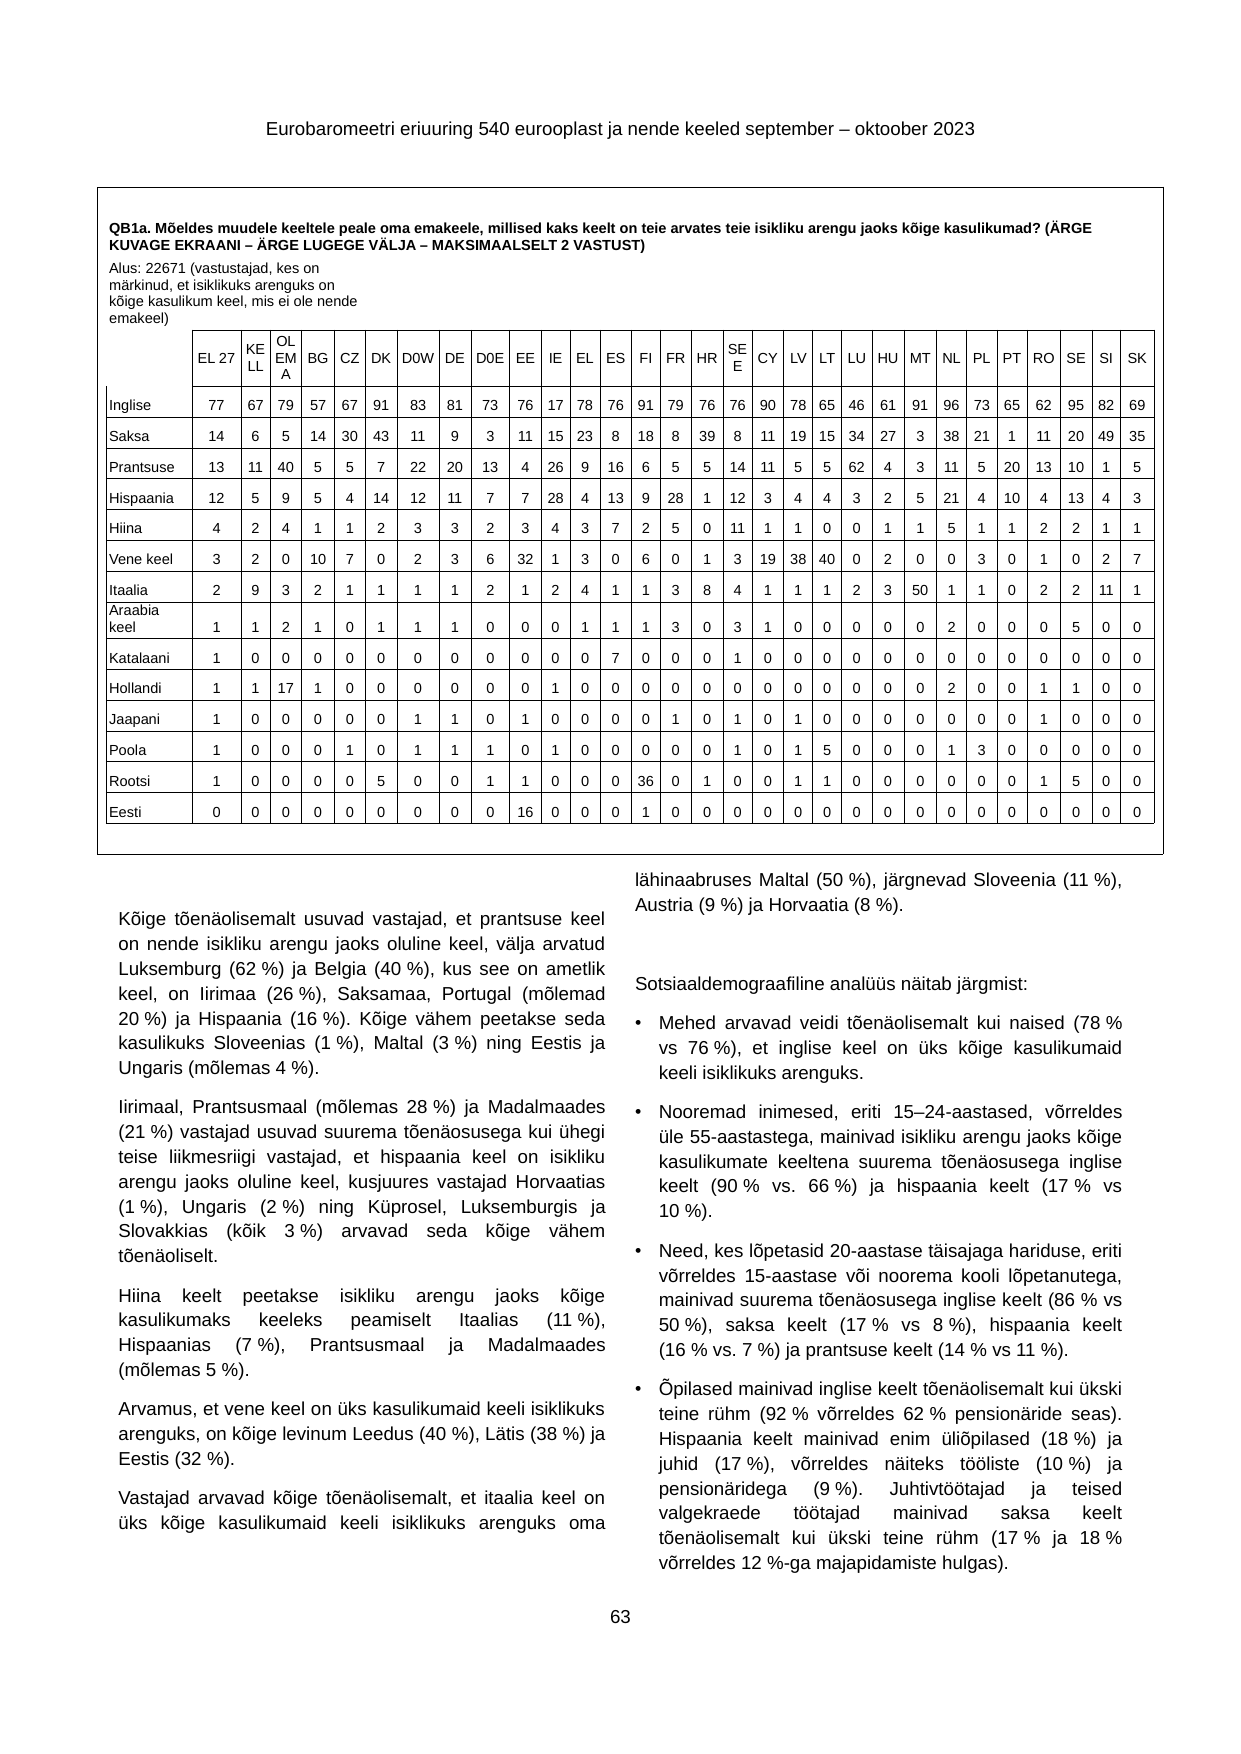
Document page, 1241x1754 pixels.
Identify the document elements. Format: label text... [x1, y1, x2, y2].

table_cell 0 [271, 732, 301, 761]
table_cell 0 [472, 670, 509, 700]
table_cell 3 [193, 541, 241, 571]
table_cell 0 [873, 603, 904, 638]
table_cell 0 [873, 670, 904, 700]
table_cell 4 [271, 510, 301, 540]
table_cell 1 [366, 603, 397, 638]
table_cell 12 [724, 479, 752, 509]
table_cell Alus: 22671 (vastustajad, kes on märkinud, et isiklikuks arenguks on kõige kasulikum keel, mis ei ole nende emakeel) [106, 257, 365, 329]
table_cell 2 [1061, 572, 1092, 602]
table_cell 5 [661, 510, 691, 540]
table_cell 1 [193, 603, 241, 638]
table_cell 2 [1028, 572, 1060, 602]
table_cell 1 [661, 701, 691, 731]
table_cell NL [937, 331, 966, 386]
table_cell 0 [998, 572, 1027, 602]
table_cell 0 [905, 639, 936, 669]
table_cell 32 [510, 541, 541, 571]
table_cell 4 [542, 510, 570, 540]
table_cell 0 [440, 670, 471, 700]
table_cell 0 [813, 701, 841, 731]
table_cell 1 [440, 732, 471, 761]
table_cell 1 [632, 572, 660, 602]
table_cell SI [1093, 331, 1120, 386]
table_cell Inglise [107, 386, 192, 417]
table_cell 4 [1093, 479, 1120, 509]
table_cell 0 [271, 793, 301, 823]
table_cell 0 [692, 793, 723, 823]
table_cell 0 [542, 793, 570, 823]
table_cell 76 [692, 387, 723, 417]
table_cell 11 [398, 418, 439, 447]
table_cell 3 [440, 510, 471, 540]
table_cell 1 [440, 603, 471, 638]
table_cell 0 [753, 701, 783, 731]
table_cell 2 [271, 603, 301, 638]
table_cell 0 [661, 793, 691, 823]
table_cell 19 [753, 541, 783, 571]
table_cell 3 [398, 510, 439, 540]
table_cell 0 [366, 670, 397, 700]
table_cell 0 [842, 701, 872, 731]
table_cell 0 [601, 732, 631, 761]
table_cell 0 [1093, 732, 1120, 761]
table_cell 0 [271, 701, 301, 731]
table_cell 62 [842, 449, 872, 478]
table_cell 2 [242, 510, 270, 540]
table_cell 36 [632, 762, 660, 792]
table_cell 2 [632, 510, 660, 540]
table_cell 0 [1061, 732, 1092, 761]
table_cell 62 [1028, 387, 1060, 417]
table_cell 1 [302, 603, 334, 638]
table_cell 0 [1121, 701, 1154, 731]
table_cell 1 [398, 572, 439, 602]
table_cell LT [813, 331, 841, 386]
table_cell Hispaania [107, 479, 192, 509]
table_cell HU [873, 331, 904, 386]
table_cell 0 [302, 762, 334, 792]
table_cell 4 [571, 479, 600, 509]
table_cell 43 [366, 418, 397, 447]
table_cell 0 [873, 762, 904, 792]
table_cell 1 [510, 572, 541, 602]
table_cell 0 [302, 793, 334, 823]
table_cell 0 [661, 670, 691, 700]
table_cell 1 [1121, 572, 1154, 602]
table_cell 1 [440, 701, 471, 731]
list Need, kes lõpetasid 20-aastase täisajaga hariduse, eriti võrreldes 15-aastase või noorema kooli lõpetanutega, mainivad suurema tõenäosusega inglise keelt (86 % vs 50 %), saksa keelt (17 % vs 8 %), hispaania keelt (16 % vs. 7 %) ja prantsuse keelt (14 % vs 11 %). [635, 1239, 1122, 1360]
table_cell 16 [510, 793, 541, 823]
table_cell 40 [813, 541, 841, 571]
table_cell 21 [967, 418, 997, 447]
table_cell 0 [842, 732, 872, 761]
table_cell 11 [724, 510, 752, 540]
table_cell 23 [571, 418, 600, 447]
table_header QB1a. Mõeldes muudele keeltele peale oma emakeele, millised kaks keelt on teie arvates teie isikliku arengu jaoks kõige kasulikumad? (ÄRGE KUVAGE EKRAANI – ÄRGE LUGEGE VÄLJA – MAKSIMAALSELT 2 VASTUST) [106, 217, 1154, 257]
table_cell 38 [937, 418, 966, 447]
table_cell RO [1028, 331, 1060, 386]
table_cell 0 [753, 732, 783, 761]
table_cell 0 [905, 762, 936, 792]
table_cell Vene keel [107, 541, 192, 571]
table_cell 1 [335, 510, 365, 540]
table_cell [691, 257, 723, 329]
table_cell [784, 257, 812, 329]
table_cell 5 [813, 449, 841, 478]
table_cell 1 [542, 541, 570, 571]
table_cell 7 [1121, 541, 1154, 571]
table_cell 0 [271, 541, 301, 571]
table_cell 0 [905, 603, 936, 638]
table_cell [471, 257, 509, 329]
table_cell 2 [542, 572, 570, 602]
table_cell 9 [271, 479, 301, 509]
table_cell 0 [1121, 732, 1154, 761]
text Kõige tõenäolisemalt usuvad vastajad, et prantsuse keel on nende isikliku arengu jaoks oluline keel, välja arvatud Luksemburg (62 %) ja Belgia (40 %), kus see on ametlik keel, on Iirimaa (26 %), Saksamaa, Portugal (mõlemad 20 %) ja Hispaania (16 %). Kõige vähem peetakse seda kasulikuks Sloveenias (1 %), Maltal (3 %) ning Eestis ja Ungaris (mõlemas 4 %). [118, 908, 605, 1078]
table_cell 35 [1121, 418, 1154, 447]
table_cell 2 [366, 510, 397, 540]
table_cell 8 [661, 418, 691, 447]
table_cell 0 [753, 639, 783, 669]
table_cell 0 [724, 762, 752, 792]
table_cell 0 [601, 670, 631, 700]
table_cell Itaalia [107, 572, 192, 602]
table_cell 1 [784, 762, 812, 792]
table_cell 0 [335, 670, 365, 700]
table_cell 8 [724, 418, 752, 447]
table_cell 1 [1121, 510, 1154, 540]
table_cell 1 [1028, 541, 1060, 571]
table_cell 22 [398, 449, 439, 478]
table_cell 11 [1028, 418, 1060, 447]
table_cell 0 [632, 639, 660, 669]
table_cell 19 [784, 418, 812, 447]
table_cell 82 [1093, 387, 1120, 417]
table_cell 14 [302, 418, 334, 447]
table_cell 0 [571, 793, 600, 823]
table_cell 39 [692, 418, 723, 447]
table_cell [841, 257, 872, 329]
table_cell 0 [661, 639, 691, 669]
table_cell 3 [440, 541, 471, 571]
table_cell 76 [601, 387, 631, 417]
table_cell 0 [542, 701, 570, 731]
table_cell 0 [242, 701, 270, 731]
table_cell 1 [1028, 701, 1060, 731]
table_cell 0 [1093, 603, 1120, 638]
table_cell 0 [724, 670, 752, 700]
table_cell 0 [440, 793, 471, 823]
table_cell 2 [242, 541, 270, 571]
table_cell 0 [998, 701, 1027, 731]
table_cell 2 [842, 572, 872, 602]
table_cell [570, 257, 600, 329]
table_cell 3 [271, 572, 301, 602]
table_cell [936, 257, 966, 329]
table_cell 79 [271, 387, 301, 417]
table_cell 4 [967, 479, 997, 509]
table_cell 0 [601, 701, 631, 731]
table_cell 0 [937, 541, 966, 571]
table_cell 0 [366, 732, 397, 761]
table_cell 0 [1121, 670, 1154, 700]
list Mehed arvavad veidi tõenäolisemalt kui naised (78 % vs 76 %), et inglise keel on üks kõige kasulikumaid keeli isiklikuks arenguks. [635, 1012, 1122, 1083]
table_cell 9 [242, 572, 270, 602]
table_cell 38 [784, 541, 812, 571]
table_cell 0 [692, 510, 723, 540]
table_cell 0 [302, 639, 334, 669]
table_cell 0 [905, 541, 936, 571]
table_cell 11 [937, 449, 966, 478]
table_cell 0 [998, 541, 1027, 571]
table_cell LU [842, 331, 872, 386]
table_cell 7 [472, 479, 509, 509]
table_cell 30 [335, 418, 365, 447]
table_cell 1 [632, 793, 660, 823]
table_cell CZ [335, 331, 365, 386]
table_cell 5 [905, 479, 936, 509]
table_cell 0 [873, 701, 904, 731]
table_cell 13 [472, 449, 509, 478]
table_cell 1 [193, 701, 241, 731]
table_cell 0 [905, 701, 936, 731]
table_cell 0 [335, 639, 365, 669]
table_cell 3 [724, 541, 752, 571]
table_cell 40 [271, 449, 301, 478]
table_cell 4 [510, 449, 541, 478]
table_cell 0 [472, 701, 509, 731]
table_cell 1 [784, 510, 812, 540]
table_cell 0 [842, 603, 872, 638]
table_cell 13 [601, 479, 631, 509]
table_cell 6 [242, 418, 270, 447]
table_cell 1 [193, 639, 241, 669]
table_cell 16 [601, 449, 631, 478]
table_cell 0 [632, 732, 660, 761]
text [635, 177, 1122, 187]
table_cell [904, 257, 936, 329]
table_cell 3 [571, 541, 600, 571]
table_cell 0 [510, 603, 541, 638]
table_cell 61 [873, 387, 904, 417]
table_cell 0 [842, 541, 872, 571]
table_cell 0 [784, 793, 812, 823]
table_cell 0 [335, 701, 365, 731]
table_cell 10 [1061, 449, 1092, 478]
table_cell 0 [440, 639, 471, 669]
table_cell Jaapani [107, 701, 192, 731]
table_cell 3 [510, 510, 541, 540]
text Sotsiaaldemograafiline analüüs näitab järgmist: [635, 972, 1122, 994]
table_cell 20 [1061, 418, 1092, 447]
table_cell 0 [905, 793, 936, 823]
table_cell 67 [335, 387, 365, 417]
table_cell 1 [813, 762, 841, 792]
table_cell 28 [661, 479, 691, 509]
list Õpilased mainivad inglise keelt tõenäolisemalt kui ükski teine ​​rühm (92 % võrreldes 62 % pensionäride seas). Hispaania keelt mainivad enim üliõpilased (18 %) ja juhid (17 %), võrreldes näiteks tööliste (10 %) ja pensionäridega (9 %). Juhtivtöötajad ja teised valgekraede töötajad mainivad saksa keelt tõenäolisemalt kui ükski teine rühm (17 % ja 18 % võrreldes 12 %-ga majapidamiste hulgas). [635, 1378, 1122, 1573]
table_cell 65 [998, 387, 1027, 417]
table_cell Araabia keel [107, 603, 192, 638]
table_cell 28 [542, 479, 570, 509]
table_cell 13 [193, 449, 241, 478]
table_cell 46 [842, 387, 872, 417]
table_cell 0 [601, 793, 631, 823]
table_cell [660, 257, 691, 329]
table_cell 91 [905, 387, 936, 417]
table_cell 7 [601, 510, 631, 540]
table_cell [1060, 257, 1092, 329]
table_cell 5 [1061, 603, 1092, 638]
table_cell 18 [632, 418, 660, 447]
table_cell 0 [967, 639, 997, 669]
table_cell 9 [571, 449, 600, 478]
table_cell HR [692, 331, 723, 386]
table_cell 1 [193, 732, 241, 761]
table_cell 0 [542, 762, 570, 792]
table_cell 0 [842, 793, 872, 823]
table_cell 0 [1121, 762, 1154, 792]
table_cell 1 [398, 732, 439, 761]
table_cell 1 [1093, 510, 1120, 540]
table_cell 0 [998, 670, 1027, 700]
table_cell 0 [271, 762, 301, 792]
table_cell LV [784, 331, 812, 386]
table_cell 0 [967, 793, 997, 823]
table_cell 6 [632, 541, 660, 571]
table_cell 1 [998, 510, 1027, 540]
table_cell 1 [753, 572, 783, 602]
table_cell 0 [661, 732, 691, 761]
table_cell 0 [601, 541, 631, 571]
table_cell 2 [472, 510, 509, 540]
table_cell 6 [632, 449, 660, 478]
table_cell 0 [937, 639, 966, 669]
table_cell 5 [1061, 762, 1092, 792]
table_cell 0 [335, 793, 365, 823]
table_cell 50 [905, 572, 936, 602]
table_cell 0 [692, 603, 723, 638]
table_cell [631, 257, 660, 329]
table_cell KELL [242, 331, 270, 386]
table_cell 83 [398, 387, 439, 417]
table_cell 1 [335, 572, 365, 602]
table_cell 73 [967, 387, 997, 417]
table_cell 77 [193, 387, 241, 417]
table_cell 1 [873, 510, 904, 540]
table_cell 12 [398, 479, 439, 509]
table_cell 67 [242, 387, 270, 417]
table_cell 0 [398, 670, 439, 700]
table_cell 2 [937, 670, 966, 700]
table_cell 5 [661, 449, 691, 478]
table_cell 0 [242, 762, 270, 792]
table_cell 0 [753, 670, 783, 700]
text Arvamus, et vene keel on üks kasulikumaid keeli isiklikuks arenguks, on kõige levinum Leedus (40 %), Lätis (38 %) ja Eestis (32 %). [118, 1398, 605, 1469]
table_cell 1 [398, 701, 439, 731]
table_cell 11 [440, 479, 471, 509]
table_cell 0 [842, 670, 872, 700]
table_cell 3 [842, 479, 872, 509]
table_cell 0 [753, 793, 783, 823]
table_cell EE [510, 331, 541, 386]
table_cell 0 [242, 732, 270, 761]
table_cell [752, 257, 783, 329]
table_cell 0 [398, 793, 439, 823]
table_cell 0 [1093, 762, 1120, 792]
table_cell 0 [242, 639, 270, 669]
table_cell 1 [724, 639, 752, 669]
table_cell 0 [692, 701, 723, 731]
table_cell [872, 257, 904, 329]
table_cell BG [302, 331, 334, 386]
table_cell 2 [1061, 510, 1092, 540]
table_cell EL 27 [193, 331, 241, 386]
table_cell 0 [753, 762, 783, 792]
table_cell 9 [632, 479, 660, 509]
table_cell 0 [998, 639, 1027, 669]
table_cell 0 [193, 793, 241, 823]
table_cell 4 [335, 479, 365, 509]
table_cell 1 [753, 603, 783, 638]
table_cell [966, 257, 997, 329]
table_cell 0 [1061, 541, 1092, 571]
table_cell 3 [967, 732, 997, 761]
table_cell 0 [873, 793, 904, 823]
table_cell 0 [937, 701, 966, 731]
table_cell 1 [967, 572, 997, 602]
table_cell 0 [510, 639, 541, 669]
table_cell [1120, 257, 1154, 329]
table_cell 1 [784, 572, 812, 602]
table_cell SK [1121, 331, 1154, 386]
table_cell [510, 257, 541, 329]
table_cell D0W [398, 331, 439, 386]
table_cell 13 [1028, 449, 1060, 478]
table_cell Saksa [107, 418, 192, 447]
table_cell 0 [1093, 793, 1120, 823]
table_cell 1 [542, 670, 570, 700]
table_cell 78 [784, 387, 812, 417]
table_cell 0 [1061, 793, 1092, 823]
table_cell 0 [692, 639, 723, 669]
table_cell 21 [937, 479, 966, 509]
table_cell 14 [366, 479, 397, 509]
table_cell 8 [692, 572, 723, 602]
table_cell 2 [873, 479, 904, 509]
table_cell 1 [998, 418, 1027, 447]
table_cell 0 [813, 603, 841, 638]
table_cell 76 [724, 387, 752, 417]
table_cell 3 [571, 510, 600, 540]
table_cell 1 [753, 510, 783, 540]
table_cell 3 [472, 418, 509, 447]
table_cell 5 [967, 449, 997, 478]
table_cell [1027, 257, 1060, 329]
table_cell 11 [1093, 572, 1120, 602]
table_cell 0 [335, 762, 365, 792]
table_cell 0 [1121, 603, 1154, 638]
table_cell 1 [601, 572, 631, 602]
table_cell 0 [1121, 793, 1154, 823]
table_cell 3 [873, 572, 904, 602]
table_cell 49 [1093, 418, 1120, 447]
table_cell 79 [661, 387, 691, 417]
table_cell 0 [542, 603, 570, 638]
table_cell 1 [692, 541, 723, 571]
table_cell 1 [813, 572, 841, 602]
table_cell PL [967, 331, 997, 386]
table_cell 11 [510, 418, 541, 447]
text lähinaabruses Maltal (50 %), järgnevad Sloveenia (11 %), Austria (9 %) ja Horvaatia (8 %). [635, 855, 1122, 915]
table_cell 0 [366, 793, 397, 823]
table_cell 1 [1093, 449, 1120, 478]
table_cell [106, 330, 192, 386]
table_cell 2 [1028, 510, 1060, 540]
table_cell 1 [784, 701, 812, 731]
table_cell 0 [842, 762, 872, 792]
table_cell 0 [510, 670, 541, 700]
table_cell 0 [366, 541, 397, 571]
table_cell 0 [571, 639, 600, 669]
table_cell 91 [632, 387, 660, 417]
table_cell [1092, 257, 1120, 329]
table_cell 1 [242, 670, 270, 700]
table_cell 3 [1121, 479, 1154, 509]
table_cell 12 [193, 479, 241, 509]
table_cell 0 [1093, 701, 1120, 731]
table_cell 1 [601, 603, 631, 638]
table_cell 0 [842, 510, 872, 540]
table_cell 0 [998, 793, 1027, 823]
table_cell 91 [366, 387, 397, 417]
table_cell 27 [873, 418, 904, 447]
table_cell 15 [813, 418, 841, 447]
table_cell 17 [542, 387, 570, 417]
table_cell 1 [571, 603, 600, 638]
table_cell 0 [692, 732, 723, 761]
text Hiina keelt peetakse isikliku arengu jaoks kõige kasulikumaks keeleks peamiselt Itaalias (11 %), Hispaanias (7 %), Prantsusmaal ja Madalmaades (mõlemas 5 %). [118, 1284, 605, 1380]
table_cell 0 [842, 639, 872, 669]
table_cell 0 [335, 603, 365, 638]
table_cell 1 [967, 510, 997, 540]
table_cell MT [905, 331, 936, 386]
table_cell 1 [510, 701, 541, 731]
table_cell 3 [967, 541, 997, 571]
table_cell 5 [692, 449, 723, 478]
table_cell [997, 257, 1027, 329]
table_cell 9 [440, 418, 471, 447]
table_cell 4 [193, 510, 241, 540]
table_cell 1 [937, 732, 966, 761]
table_cell 0 [632, 701, 660, 731]
table_cell 4 [1028, 479, 1060, 509]
table_cell 0 [813, 670, 841, 700]
table_cell 0 [967, 603, 997, 638]
table_cell 0 [472, 603, 509, 638]
table_cell 0 [302, 701, 334, 731]
table_cell 0 [571, 670, 600, 700]
table_cell 0 [873, 639, 904, 669]
table_cell 0 [271, 639, 301, 669]
table_cell 1 [784, 732, 812, 761]
table_cell 0 [813, 510, 841, 540]
table_cell DE [440, 331, 471, 386]
table_cell 69 [1121, 387, 1154, 417]
table_cell Prantsuse [107, 449, 192, 478]
table_cell 6 [472, 541, 509, 571]
table_cell 4 [873, 449, 904, 478]
table_cell 0 [1028, 603, 1060, 638]
table_cell 4 [724, 572, 752, 602]
table_cell ES [601, 331, 631, 386]
table_cell 0 [784, 603, 812, 638]
table_cell [723, 257, 752, 329]
table_cell 1 [1028, 670, 1060, 700]
table_cell D0E [472, 331, 509, 386]
table_cell 73 [472, 387, 509, 417]
table_cell 0 [784, 670, 812, 700]
table_cell 17 [271, 670, 301, 700]
table_cell 0 [1028, 793, 1060, 823]
table_cell 0 [905, 670, 936, 700]
table_cell 0 [632, 670, 660, 700]
table_cell 2 [302, 572, 334, 602]
table_cell FR [661, 331, 691, 386]
table_cell 3 [661, 572, 691, 602]
table_cell 96 [937, 387, 966, 417]
table_cell Hiina [107, 510, 192, 540]
table_cell 14 [724, 449, 752, 478]
table_cell 1 [398, 603, 439, 638]
table_cell 0 [967, 762, 997, 792]
table_cell EL [571, 331, 600, 386]
table_cell 0 [542, 639, 570, 669]
table_cell 0 [937, 762, 966, 792]
table_cell 0 [661, 762, 691, 792]
table_cell 0 [1093, 670, 1120, 700]
table_cell 5 [335, 449, 365, 478]
table_cell 2 [398, 541, 439, 571]
table_cell 5 [242, 479, 270, 509]
table_cell SE [1061, 331, 1092, 386]
table_cell 5 [302, 479, 334, 509]
table_cell Poola [107, 732, 192, 761]
table_cell 8 [601, 418, 631, 447]
table_cell 1 [724, 732, 752, 761]
table_cell 1 [335, 732, 365, 761]
table_cell 11 [753, 418, 783, 447]
table_cell 0 [242, 793, 270, 823]
table_cell 0 [813, 639, 841, 669]
table_cell 0 [937, 793, 966, 823]
table_cell 1 [302, 670, 334, 700]
table_cell 4 [813, 479, 841, 509]
table_cell 95 [1061, 387, 1092, 417]
table_cell 2 [193, 572, 241, 602]
table_cell 3 [753, 479, 783, 509]
table_cell 1 [692, 762, 723, 792]
table_cell 4 [571, 572, 600, 602]
table_cell Rootsi [107, 762, 192, 792]
table_cell 13 [1061, 479, 1092, 509]
table_cell 0 [472, 793, 509, 823]
table_cell 0 [998, 732, 1027, 761]
table_cell 1 [510, 762, 541, 792]
text Iirimaal, Prantsusmaal (mõlemas 28 %) ja Madalmaades (21 %) vastajad usuvad suurema tõenäosusega kui ühegi teise liikmesriigi vastajad, et hispaania keel on isikliku arengu jaoks oluline keel, kusjuures vastajad Horvaatias (1 %), Ungaris (2 %) ning Küprosel, Luksemburgis ja Slovakkias (kõik 3 %) arvavad seda kõige vähem tõenäoliselt. [118, 1096, 605, 1267]
table_cell 3 [905, 418, 936, 447]
table_cell 1 [440, 572, 471, 602]
table_cell 3 [661, 603, 691, 638]
table_cell 0 [692, 670, 723, 700]
table_cell 81 [440, 387, 471, 417]
table_cell 2 [937, 603, 966, 638]
table_cell 0 [1061, 701, 1092, 731]
table_cell DK [366, 331, 397, 386]
table_cell 5 [366, 762, 397, 792]
table_cell 0 [998, 762, 1027, 792]
table_cell 0 [601, 762, 631, 792]
table_cell 1 [905, 510, 936, 540]
table_cell 11 [242, 449, 270, 478]
table_cell 90 [753, 387, 783, 417]
table_cell 1 [937, 572, 966, 602]
table_cell Katalaani [107, 639, 192, 669]
table_cell Hollandi [107, 670, 192, 700]
table_cell 7 [366, 449, 397, 478]
table_cell 2 [472, 572, 509, 602]
table_cell [365, 257, 397, 329]
table_cell 0 [967, 701, 997, 731]
table_cell 0 [571, 732, 600, 761]
table_cell 14 [193, 418, 241, 447]
list Nooremad inimesed, eriti 15–24-aastased, võrreldes üle 55-aastastega, mainivad isikliku arengu jaoks kõige kasulikumate keeltena suurema tõenäosusega inglise keelt (90 % vs. 66 %) ja hispaania keelt (17 % vs 10 %). [635, 1101, 1122, 1222]
table_cell 0 [1028, 732, 1060, 761]
table_cell CY [753, 331, 783, 386]
table_cell 1 [1028, 762, 1060, 792]
table_cell 10 [302, 541, 334, 571]
table_cell 0 [366, 701, 397, 731]
table_cell 1 [472, 732, 509, 761]
table_cell 0 [571, 762, 600, 792]
table_cell 0 [967, 670, 997, 700]
table_cell 1 [193, 762, 241, 792]
table_cell [439, 257, 471, 329]
table_cell 78 [571, 387, 600, 417]
table_cell 0 [1093, 639, 1120, 669]
table_cell 15 [542, 418, 570, 447]
table_cell FI [632, 331, 660, 386]
table_cell 5 [302, 449, 334, 478]
table_cell 0 [1121, 639, 1154, 669]
table_cell 0 [905, 732, 936, 761]
table_cell 1 [1061, 670, 1092, 700]
table_cell 1 [302, 510, 334, 540]
table_cell SEE [724, 331, 752, 386]
table_cell 0 [784, 639, 812, 669]
table_cell 0 [510, 732, 541, 761]
table_cell 5 [813, 732, 841, 761]
table_cell 5 [784, 449, 812, 478]
table_cell 0 [1028, 639, 1060, 669]
table_cell 26 [542, 449, 570, 478]
table_cell 0 [366, 639, 397, 669]
table_cell [397, 257, 439, 329]
table_cell 0 [724, 793, 752, 823]
table_cell 1 [472, 762, 509, 792]
table_cell 3 [905, 449, 936, 478]
table_cell 76 [510, 387, 541, 417]
table_cell 2 [873, 541, 904, 571]
table_cell 0 [440, 762, 471, 792]
table_cell 57 [302, 387, 334, 417]
text Vastajad arvavad kõige tõenäolisemalt, et itaalia keel on üks kõige kasulikumaid keeli isiklikuks arenguks oma [118, 1487, 605, 1533]
table_cell 20 [440, 449, 471, 478]
table_cell 34 [842, 418, 872, 447]
table_cell 0 [398, 762, 439, 792]
table_cell 5 [937, 510, 966, 540]
table_cell Eesti [107, 793, 192, 823]
table_cell 7 [335, 541, 365, 571]
table_cell 5 [271, 418, 301, 447]
table_cell 3 [724, 603, 752, 638]
table_cell 0 [873, 732, 904, 761]
table_cell 1 [542, 732, 570, 761]
table_cell 0 [398, 639, 439, 669]
table_cell 1 [366, 572, 397, 602]
table_cell 1 [242, 603, 270, 638]
table_cell 0 [571, 701, 600, 731]
table_cell 0 [1061, 639, 1092, 669]
table_cell 10 [998, 479, 1027, 509]
table_cell 5 [1121, 449, 1154, 478]
table_cell 11 [753, 449, 783, 478]
table_cell [600, 257, 631, 329]
table_cell [813, 257, 841, 329]
table_cell OLEMA [271, 331, 301, 386]
table_cell 7 [601, 639, 631, 669]
table_cell 0 [661, 541, 691, 571]
table_cell 20 [998, 449, 1027, 478]
table_cell 1 [632, 603, 660, 638]
table_cell 4 [784, 479, 812, 509]
table_cell 65 [813, 387, 841, 417]
table_cell 0 [302, 732, 334, 761]
table_cell IE [542, 331, 570, 386]
table_cell 1 [193, 670, 241, 700]
table_cell PT [998, 331, 1027, 386]
table_cell 2 [1093, 541, 1120, 571]
table_cell 0 [813, 793, 841, 823]
table_cell 0 [472, 639, 509, 669]
table_cell 1 [692, 479, 723, 509]
table_cell [541, 257, 570, 329]
table_cell 1 [724, 701, 752, 731]
table_cell 0 [998, 603, 1027, 638]
table_cell 7 [510, 479, 541, 509]
